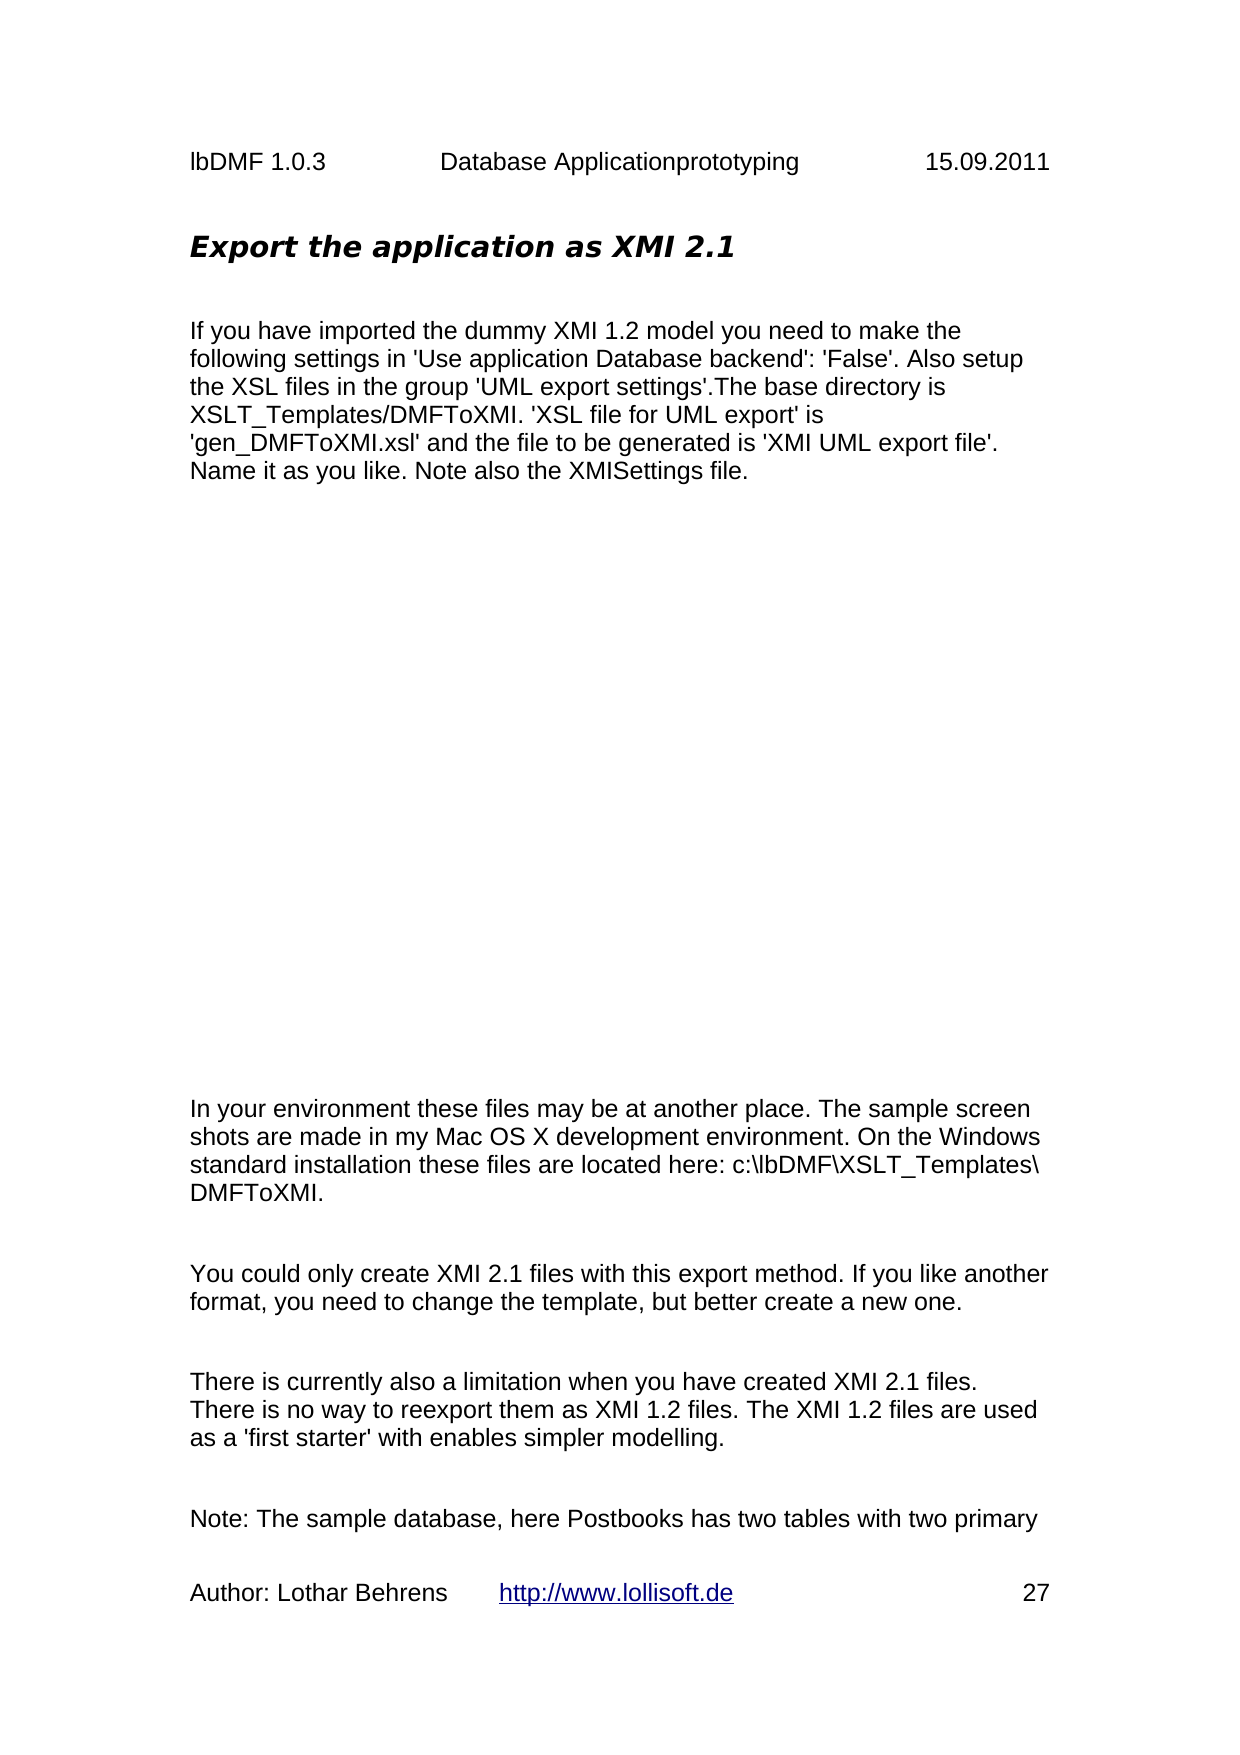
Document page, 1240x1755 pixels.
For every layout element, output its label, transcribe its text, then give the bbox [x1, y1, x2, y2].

subtitle Export the application as XMI 2.1 [189, 230, 1050, 264]
text If you have imported the dummy XMI 1.2 model you need to make the following settings in 'Use application Database backend': 'False'. Also setup the XSL files in the group 'UML export settings'.The base directory is XSLT_Templates/DMFToXMI. 'XSL file for UML export' is 'gen_DMFToXMI.xsl' and the file to be generated is 'XMI UML export file'. Name it as you like. Note also the XMISettings file. [189, 317, 1050, 485]
text In your environment these files may be at another place. The sample screen shots are made in my Mac OS X development environment. On the Windows standard installation these files are located here: c:\lbDMF\XSLT_Templates\DMFToXMI. [189, 1095, 1050, 1207]
text You could only create XMI 2.1 files with this export method. If you like another format, you need to change the template, but better create a new one. [189, 1259, 1050, 1315]
text Note: The sample database, here Postbooks has two tables with two primary [189, 1505, 1050, 1533]
text There is currently also a limitation when you have created XMI 2.1 files. There is no way to reexport them as XMI 1.2 files. The XMI 1.2 files are used as a 'first starter' with enables simpler modelling. [189, 1368, 1050, 1452]
